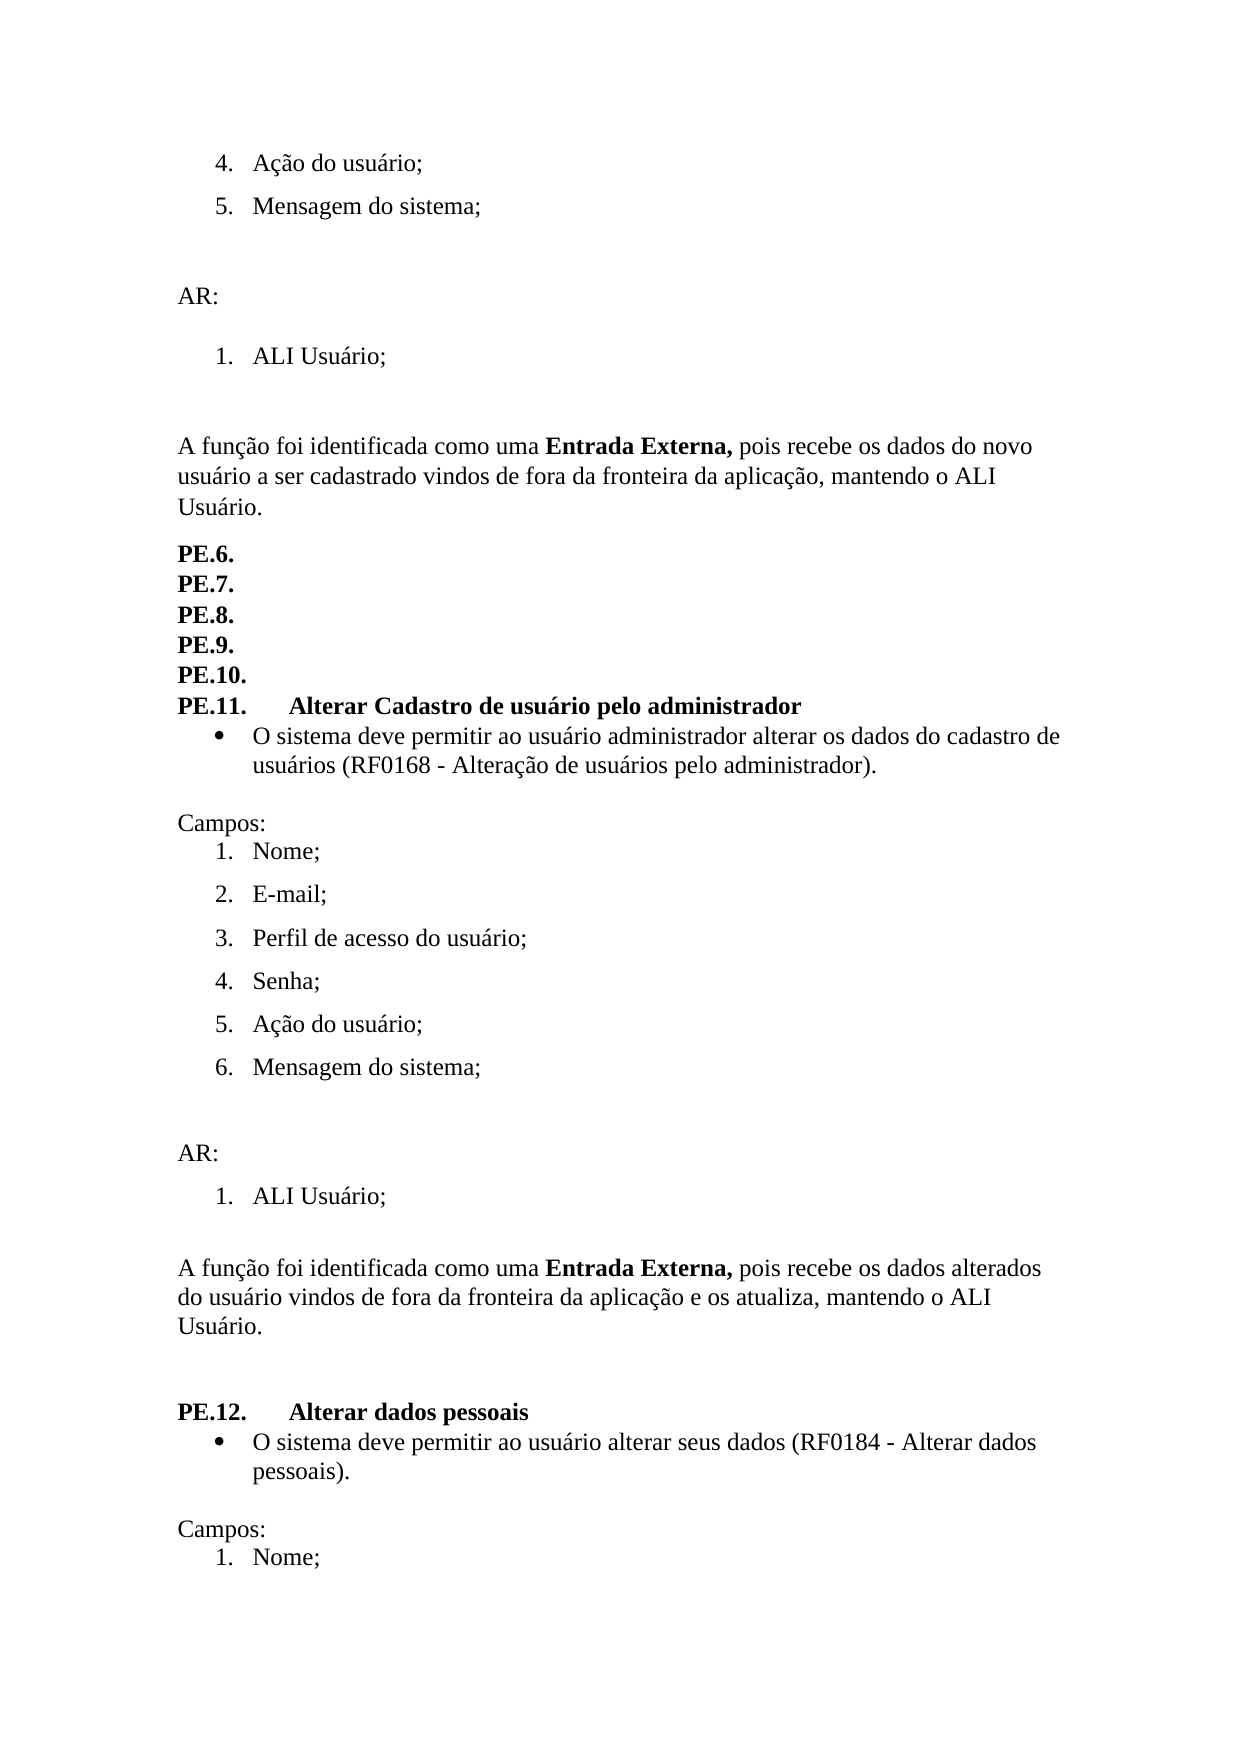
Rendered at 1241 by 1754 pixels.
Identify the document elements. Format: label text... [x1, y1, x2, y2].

list Mensagem do sistema; [215, 191, 1063, 219]
list Perfil de acesso do usuário; [215, 923, 1063, 951]
list O sistema deve permitir ao usuário alterar seus dados (RF0184 - Alterar dados pessoais). [215, 1427, 1063, 1485]
list Campos: [177, 1514, 1063, 1542]
list A função foi identificada como uma Entrada Externa, pois recebe os dados alterados do usuário vindos de fora da fronteira da aplicação e os atualiza, mantendo o ALI Usuário. [177, 1253, 1063, 1339]
list O sistema deve permitir ao usuário administrador alterar os dados do cadastro de usuários (RF0168 - Alteração de usuários pelo administrador). [215, 721, 1063, 779]
list Mensagem do sistema; [215, 1052, 1063, 1081]
text AR: [177, 1138, 1063, 1167]
list ALI Usuário; [215, 1181, 1063, 1210]
list Nome; [215, 1542, 1063, 1571]
list Senha; [215, 966, 1063, 994]
list Alterar dados pessoais [177, 1397, 1063, 1426]
list Ação do usuário; [215, 1009, 1063, 1038]
list Alterar Cadastro de usuário pelo administrador [177, 691, 1063, 720]
text AR: [177, 281, 1063, 310]
text A função foi identificada como uma Entrada Externa, pois recebe os dados do novo usuário a ser cadastrado vindos de fora da fronteira da aplicação, mantendo o ALI Usuário. [177, 431, 1063, 521]
list Campos: [177, 808, 1063, 836]
list Ação do usuário; [215, 148, 1063, 176]
list Nome; [215, 836, 1063, 865]
list E-mail; [215, 879, 1063, 908]
list ALI Usuário; [215, 341, 1063, 369]
